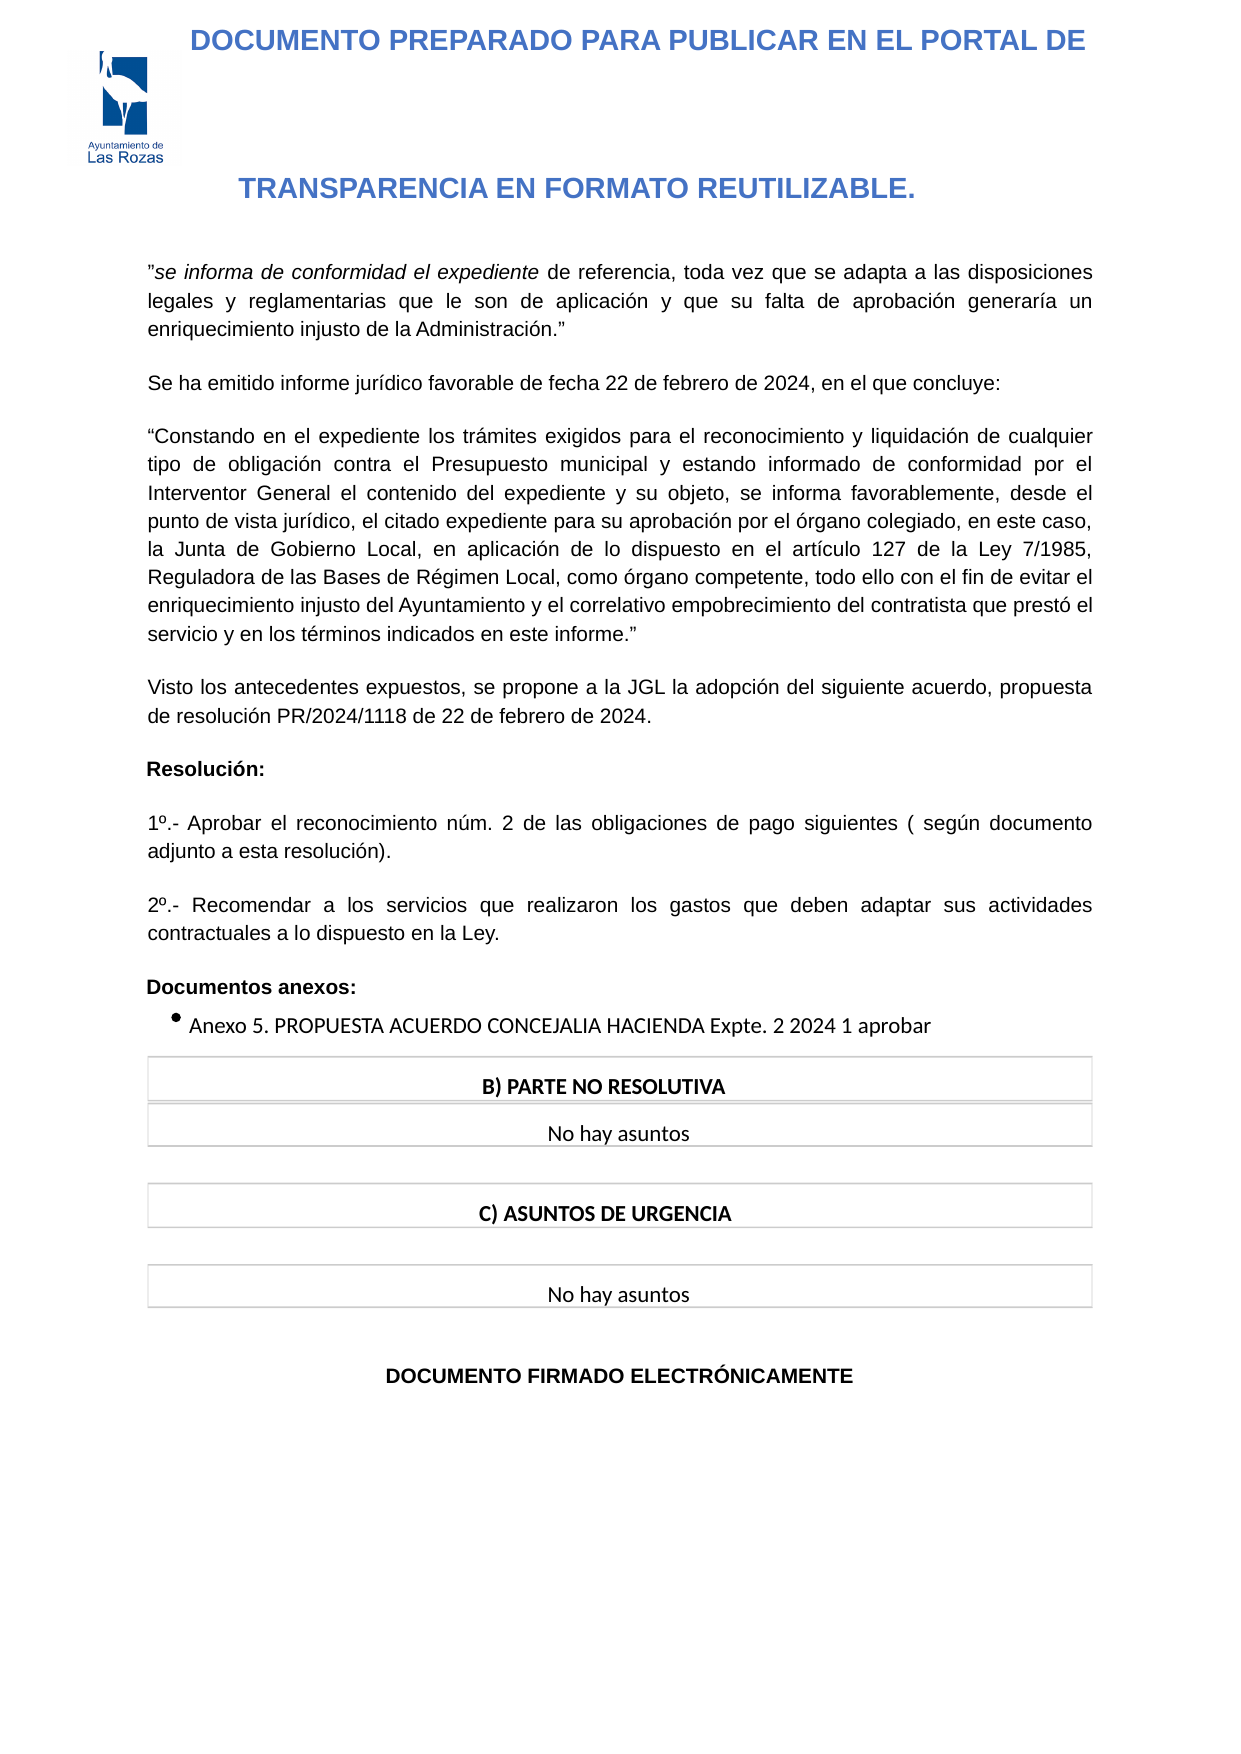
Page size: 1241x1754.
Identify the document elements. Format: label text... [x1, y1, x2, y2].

text Documentos anexos: [146, 975, 1087, 999]
text “Constando en el expediente los trámites exigidos para el reconocimiento y liquidación de cualquier tipo de obligación contra el Presupuesto municipal y estando informado de conformidad por el Interventor General el contenido del expediente y su objeto, se informa favorablemente, desde el punto de vista jurídico, el citado expediente para su aprobación por el órgano colegiado, en este caso, la Junta de Gobierno Local, en aplicación de lo dispuesto en el artículo 127 de la Ley 7/1985, Reguladora de las Bases de Régimen Local, como órgano competente, todo ello con el fin de evitar el enriquecimiento injusto del Ayuntamiento y el correlativo empobrecimiento del contratista que prestó el servicio y en los términos indicados en este informe.” [147, 424, 1094, 646]
text 1º.- Aprobar el reconocimiento núm. 2 de las obligaciones de pago siguientes ( según documento adjunto a esta resolución). [147, 811, 1094, 863]
text 2º.- Recomendar a los servicios que realizaron los gastos que deben adaptar sus actividades contractuales a lo dispuesto en la Ley. [147, 893, 1094, 945]
text Se ha emitido informe jurídico favorable de fecha 22 de febrero de 2024, en el que concluye: [147, 370, 1094, 394]
text DOCUMENTO FIRMADO ELECTRÓNICAMENTE [385, 1364, 1087, 1388]
text Resolución: [146, 757, 1087, 781]
text Visto los antecedentes expuestos, se propone a la JGL la adopción del siguiente acuerdo, propuesta de resolución PR/2024/1118 de 22 de febrero de 2024. [147, 675, 1094, 727]
text ”se informa de conformidad el expediente de referencia, toda vez que se adapta a las disposiciones legales y reglamentarias que le son de aplicación y que su falta de aprobación generaría un enriquecimiento injusto de la Administración.” [147, 260, 1094, 341]
